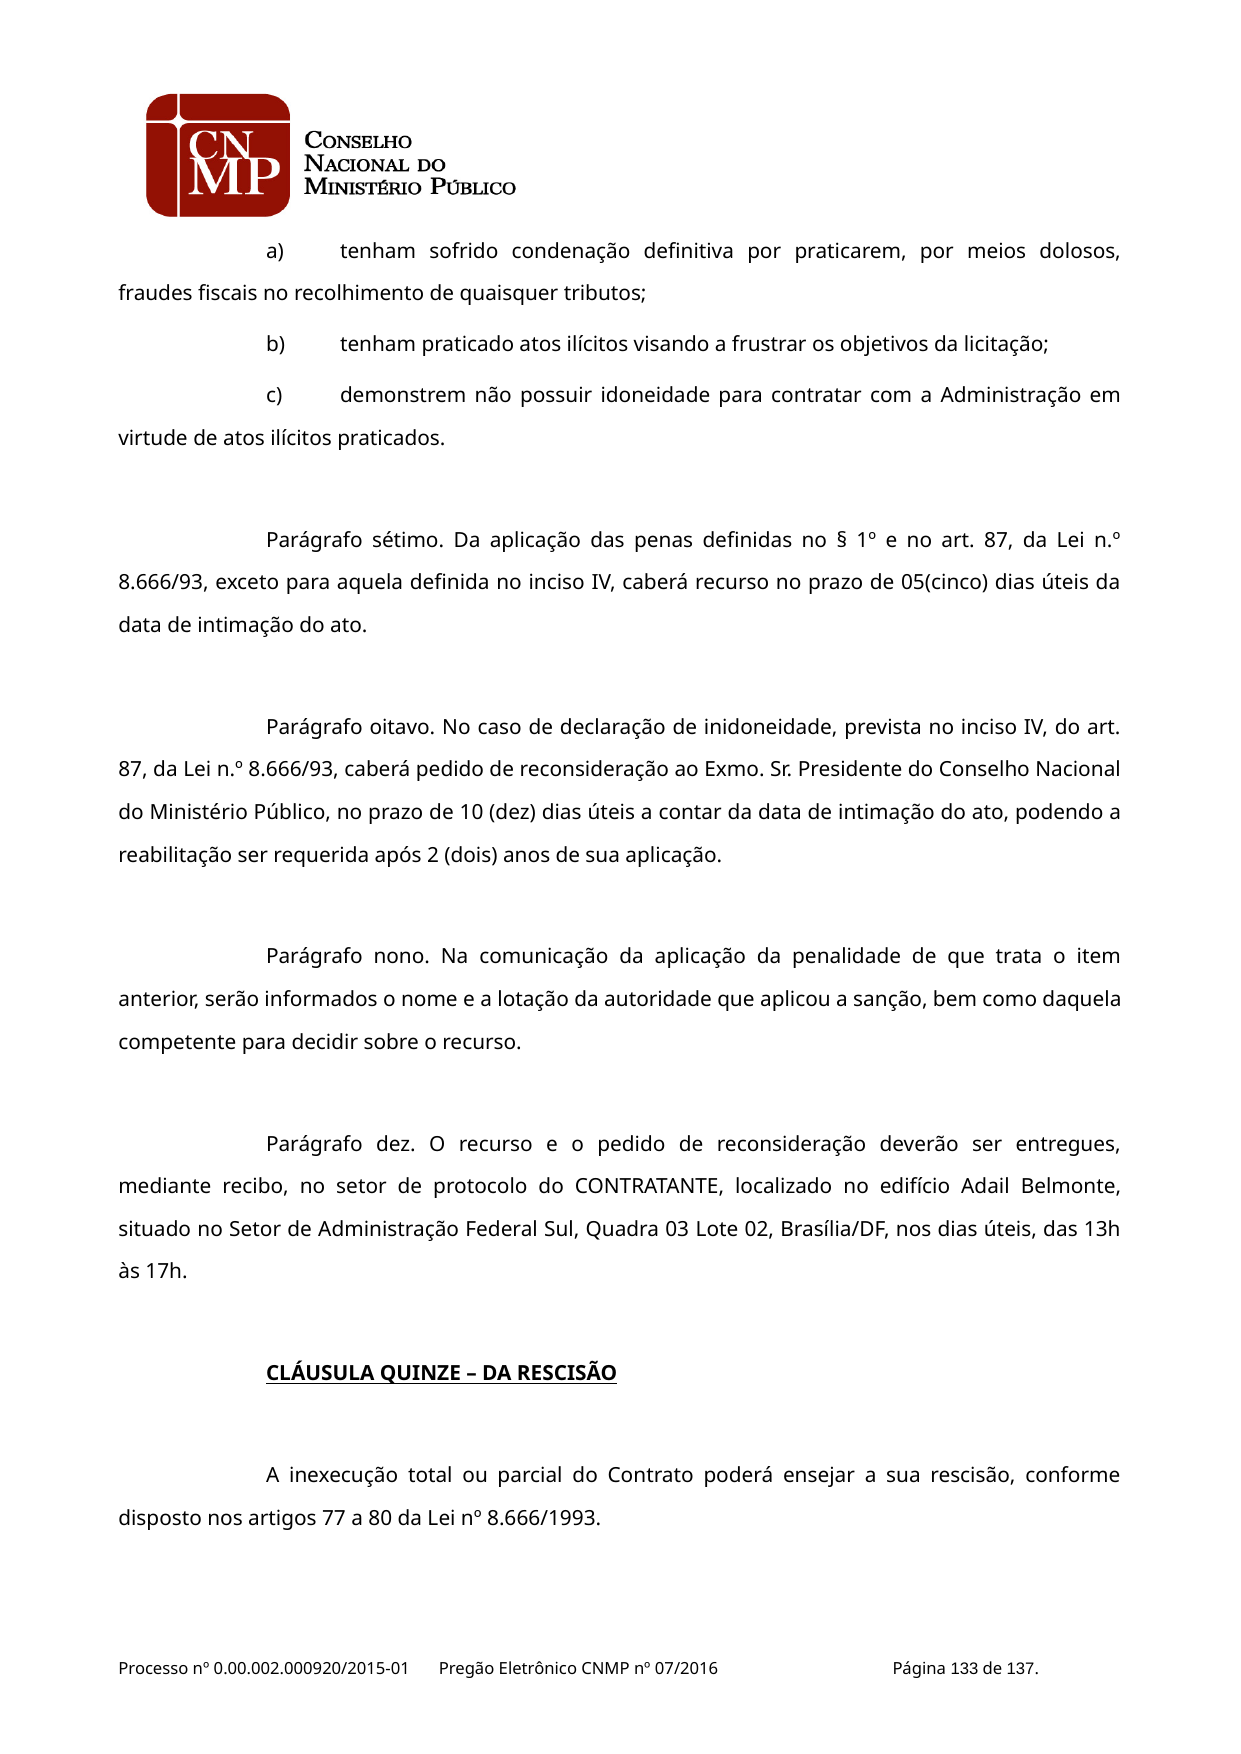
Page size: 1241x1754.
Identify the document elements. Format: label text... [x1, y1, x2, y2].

text A inexecução total ou parcial do Contrato poderá ensejar a sua rescisão, conforme disposto nos artigos 77 a 80 da Lei nº 8.666/1993. [118, 1460, 1122, 1531]
text CLÁUSULA QUINZE – DA RESCISÃO [118, 1358, 1122, 1387]
text Parágrafo nono. Na comunicação da aplicação da penalidade de que trata o item anterior, serão informados o nome e a lotação da autoridade que aplicou a sanção, bem como daquela competente para decidir sobre o recurso. [118, 942, 1122, 1055]
picture [121, 75, 532, 236]
text Parágrafo dez. O recurso e o pedido de reconsideração deverão ser entregues, mediante recibo, no setor de protocolo do CONTRATANTE, localizado no edifício Adail Belmonte, situado no Setor de Administração Federal Sul, Quadra 03 Lote 02, Brasília/DF, nos dias úteis, das 13h às 17h. [118, 1129, 1122, 1285]
text Parágrafo sétimo. Da aplicação das penas definidas no § 1º e no art. 87, da Lei n.º 8.666/93, exceto para aquela definida no inciso IV, caberá recurso no prazo de 05(cinco) dias úteis da data de intimação do ato. [118, 525, 1122, 638]
list tenham praticado atos ilícitos visando a frustrar os objetivos da licitação; [118, 329, 1122, 358]
list demonstrem não possuir idoneidade para contratar com a Administração em virtude de atos ilícitos praticados. [118, 380, 1122, 451]
text Parágrafo oitavo. No caso de declaração de inidoneidade, prevista no inciso IV, do art. 87, da Lei n.º 8.666/93, caberá pedido de reconsideração ao Exmo. Sr. Presidente do Conselho Nacional do Ministério Público, no prazo de 10 (dez) dias úteis a contar da data de intimação do ato, podendo a reabilitação ser requerida após 2 (dois) anos de sua aplicação. [118, 712, 1122, 868]
list tenham sofrido condenação definitiva por praticarem, por meios dolosos, fraudes fiscais no recolhimento de quaisquer tributos; [118, 236, 1122, 307]
